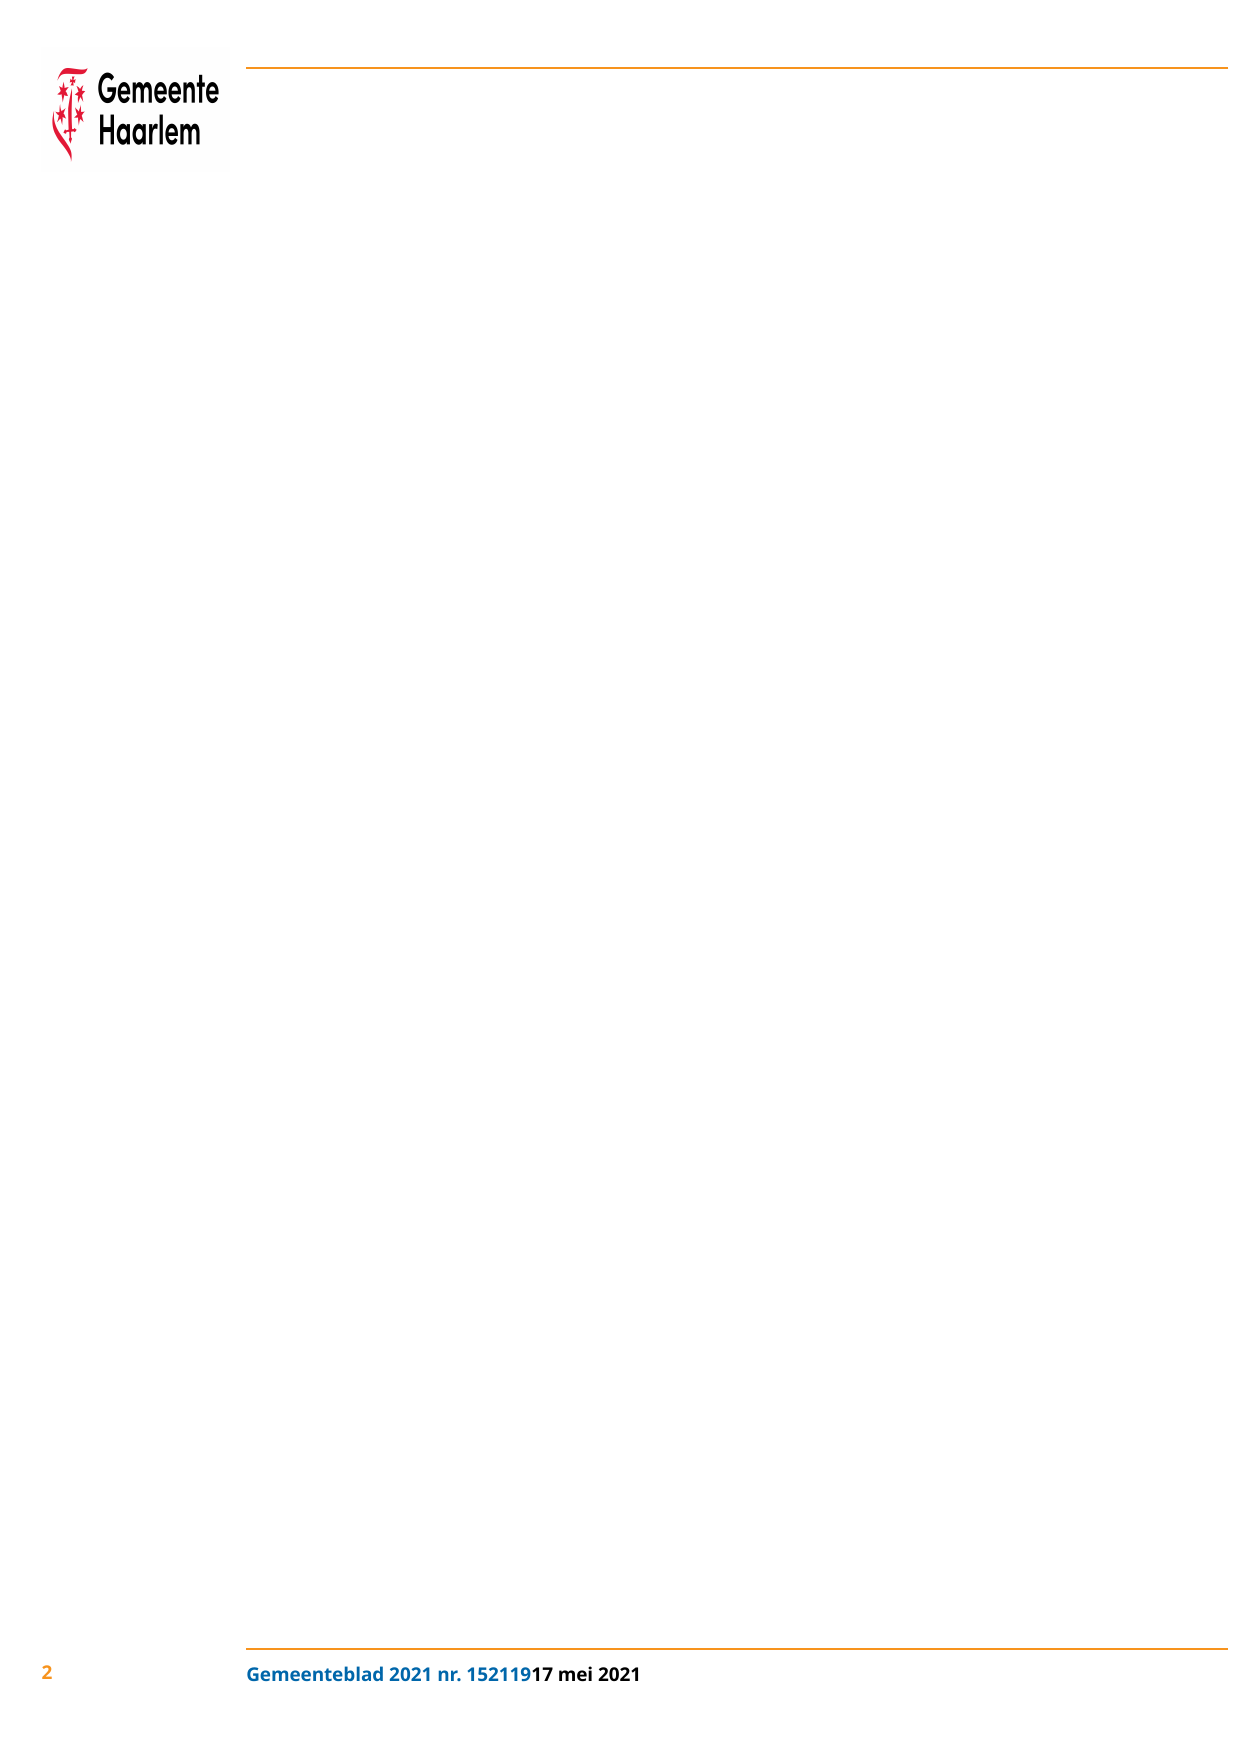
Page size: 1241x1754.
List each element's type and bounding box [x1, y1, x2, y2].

picture [41, 47, 231, 172]
